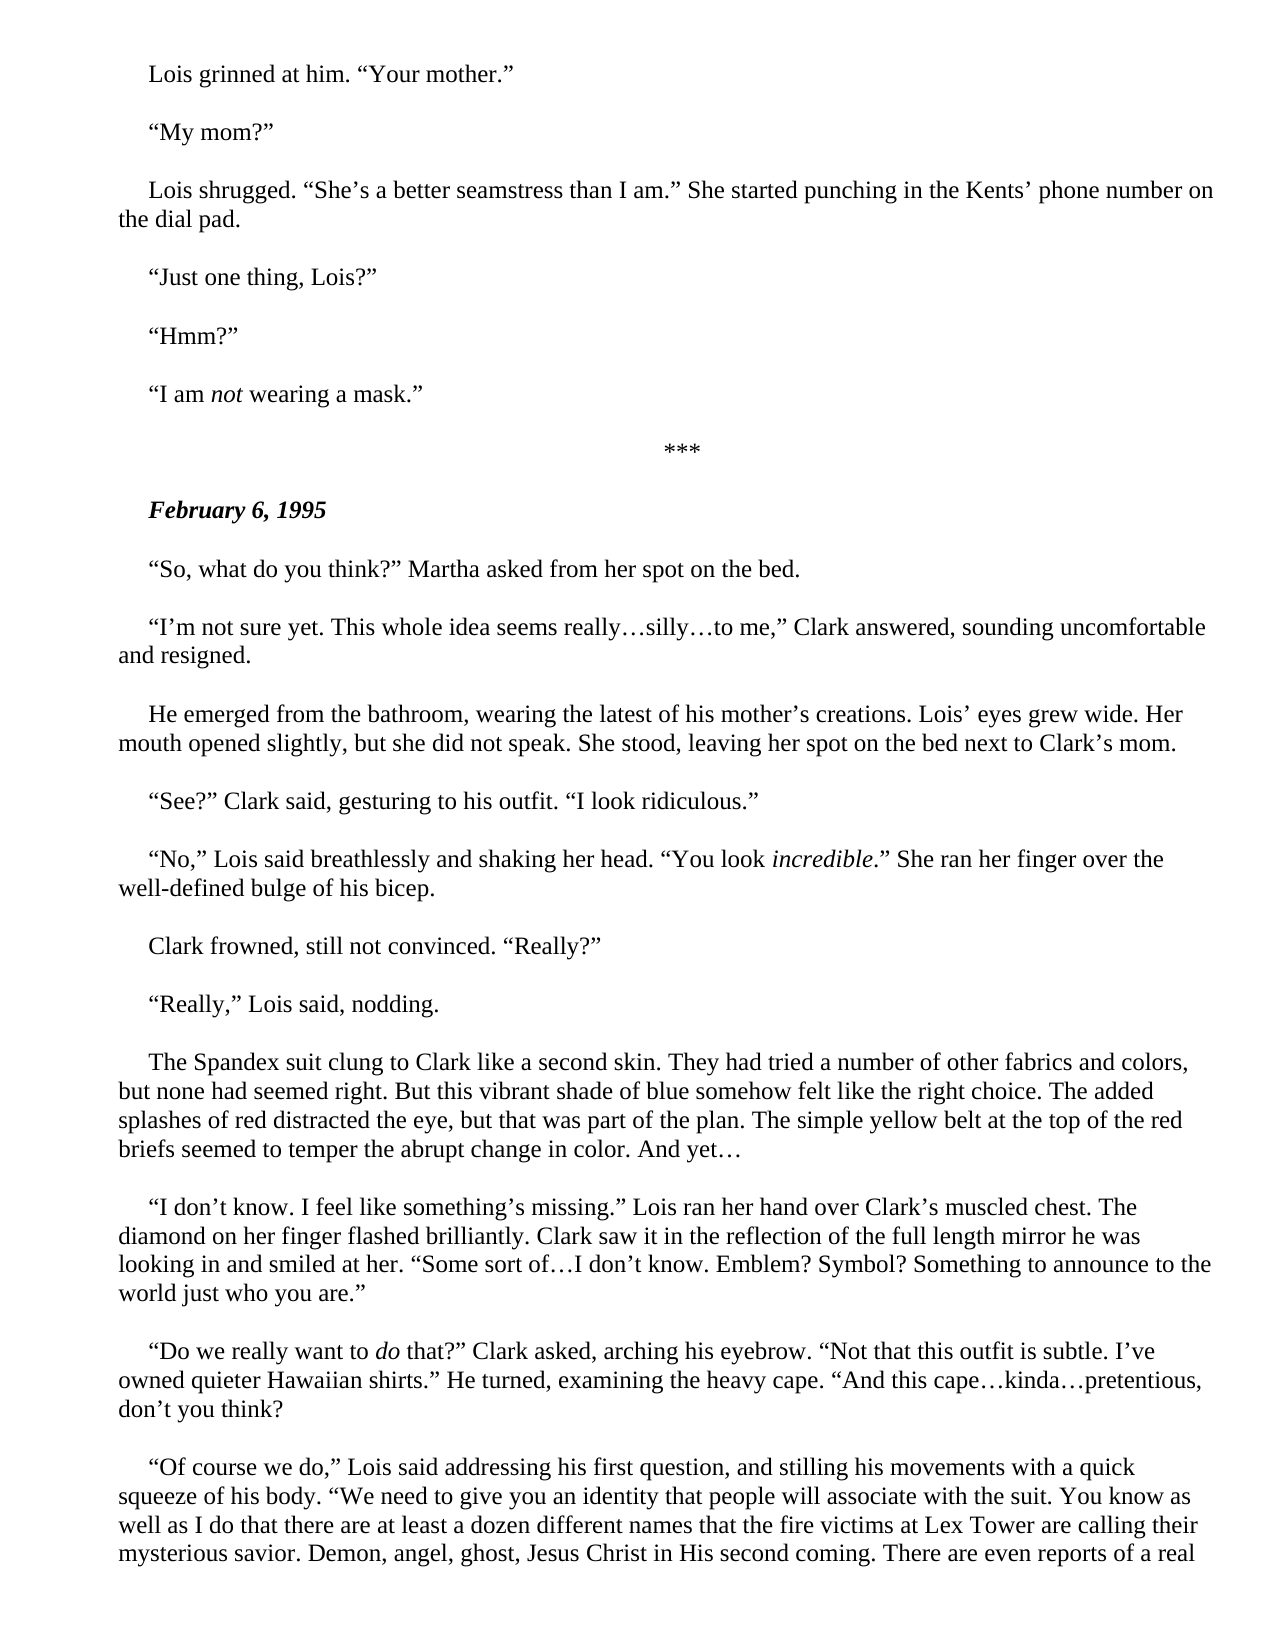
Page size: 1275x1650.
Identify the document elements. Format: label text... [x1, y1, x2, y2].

text Lois shrugged. “She’s a better seamstress than I am.” She started punching in the Kents’ phone number on the dial pad. [118, 176, 1216, 233]
text Lois grinned at him. “Your mother.” [118, 59, 1216, 88]
text “Hmm?” [118, 321, 1216, 349]
text “No,” Lois said breathlessly and shaking her head. “You look incredible.” She ran her finger over the well-defined bulge of his bicep. [118, 844, 1216, 902]
text “So, what do you think?” Martha asked from her spot on the bed. [118, 554, 1216, 582]
text “I am not wearing a mask.” [118, 379, 1216, 408]
text “Do we really want to do that?” Clark asked, arching his eyebrow. “Not that this outfit is subtle. I’ve owned quieter Hawaiian shirts.” He turned, examining the heavy cape. “And this cape…kinda…pretentious, don’t you think? [118, 1336, 1216, 1423]
text “My mom?” [118, 117, 1216, 146]
text Clark frowned, still not convinced. “Really?” [118, 931, 1216, 960]
text “Really,” Lois said, nodding. [118, 989, 1216, 1018]
text The Spandex suit clung to Clark like a second skin. They had tried a number of other fabrics and colors, but none had seemed right. But this vibrant shade of blue somehow felt like the right choice. The added splashes of red distracted the eye, but that was part of the plan. The simple yellow belt at the top of the red briefs seemed to temper the abrupt change in color. And yet… [118, 1047, 1216, 1162]
text “Of course we do,” Lois said addressing his first question, and stilling his movements with a quick squeeze of his body. “We need to give you an identity that people will associate with the suit. You know as well as I do that there are at least a dozen different names that the fire victims at Lex Tower are calling their mysterious savior. Demon, angel, ghost, Jesus Christ in His second coming. There are even reports of a real [118, 1452, 1216, 1567]
text “Just one thing, Lois?” [118, 262, 1216, 291]
text February 6, 1995 [118, 495, 1216, 524]
text He emerged from the bathroom, wearing the latest of his mother’s creations. Lois’ eyes grew wide. Her mouth opened slightly, but she did not speak. She stood, leaving her spot on the bed next to Clark’s mom. [118, 699, 1216, 756]
text “I’m not sure yet. This whole idea seems really…silly…to me,” Clark answered, sounding uncomfortable and resigned. [118, 612, 1216, 669]
text “See?” Clark said, gesturing to his outfit. “I look ridiculous.” [118, 786, 1216, 814]
text “I don’t know. I feel like something’s missing.” Lois ran her hand over Clark’s muscled chest. The diamond on her finger flashed brilliantly. Clark saw it in the reflection of the full length mirror he was looking in and smiled at her. “Some sort of…I don’t know. Emblem? Symbol? Something to announce to the world just who you are.” [118, 1192, 1216, 1307]
text *** [118, 437, 1216, 466]
